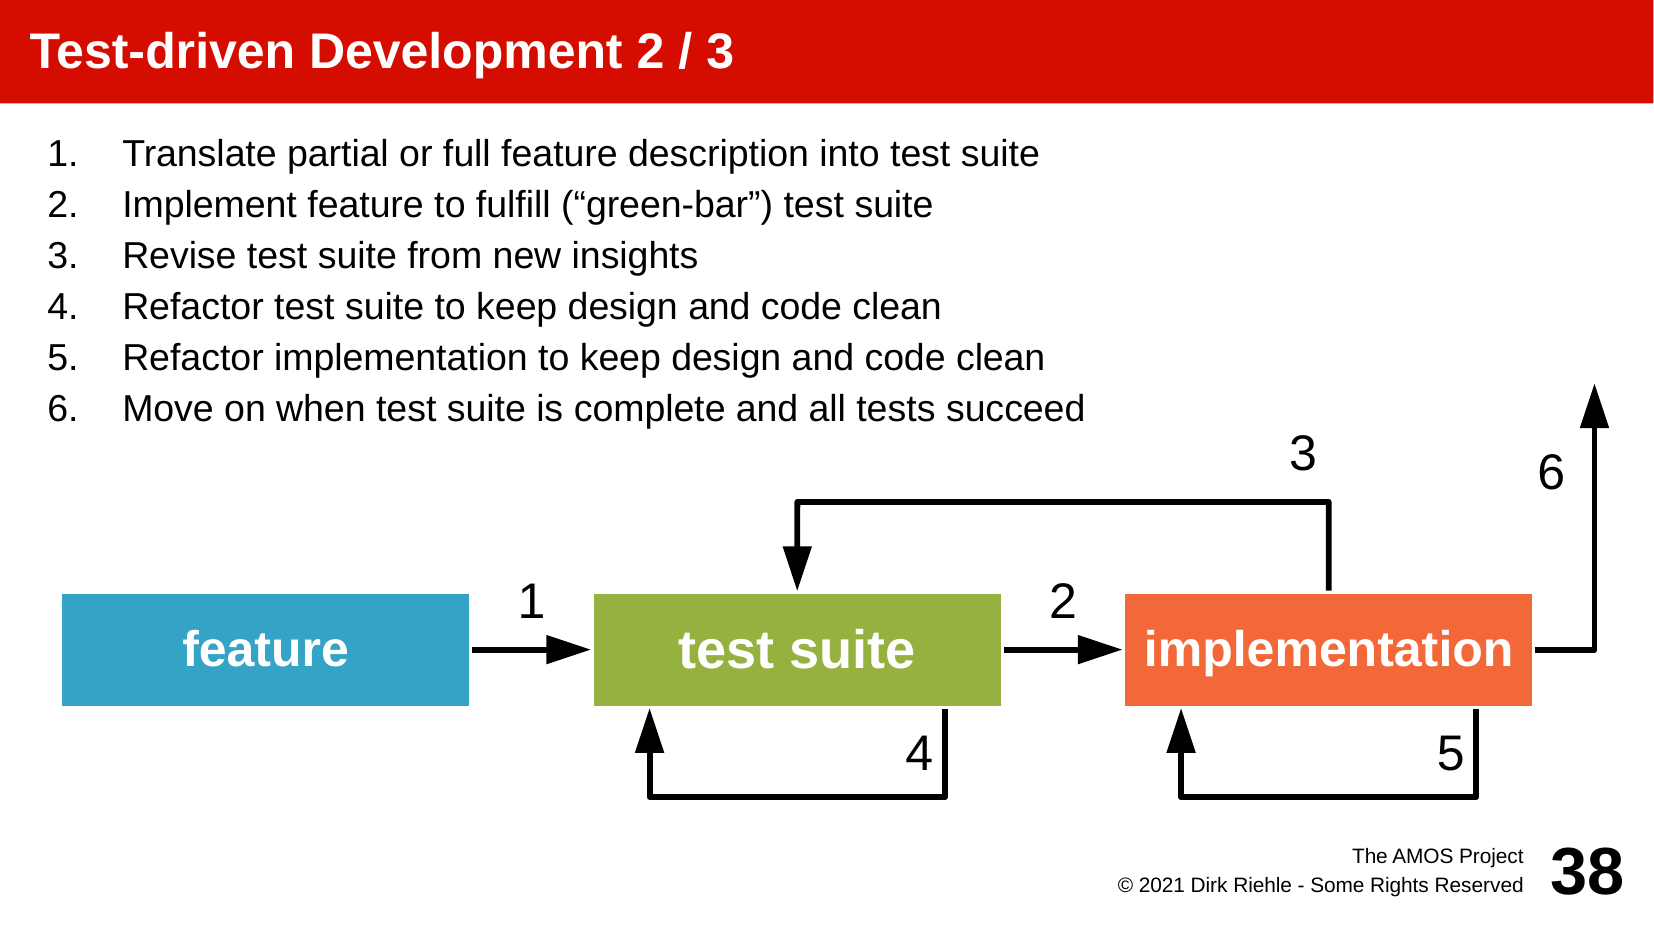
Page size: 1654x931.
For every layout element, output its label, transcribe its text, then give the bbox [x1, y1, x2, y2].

title Test-driven Development 2 / 3 [0, 0, 1654, 104]
text_box test suite [590, 590, 1004, 709]
text_box 3 [1062, 408, 1329, 498]
text_box 2 [1003, 556, 1123, 646]
text_box 4 [649, 708, 945, 798]
text_box implementation [1122, 590, 1536, 709]
text_box feature [59, 590, 473, 709]
text_box 5 [1181, 708, 1477, 798]
text_box 1 [472, 556, 591, 646]
list Translate partial or full feature description into test suite Implement feature to fulfill (“green-bar”) test suite Revise test suite from new insights Refactor test suite to keep design and code clean Refactor implementation to keep design and code clean Move on when test suite is complete and all tests succeed [29, 132, 1625, 813]
text_box 6 [1476, 395, 1595, 550]
